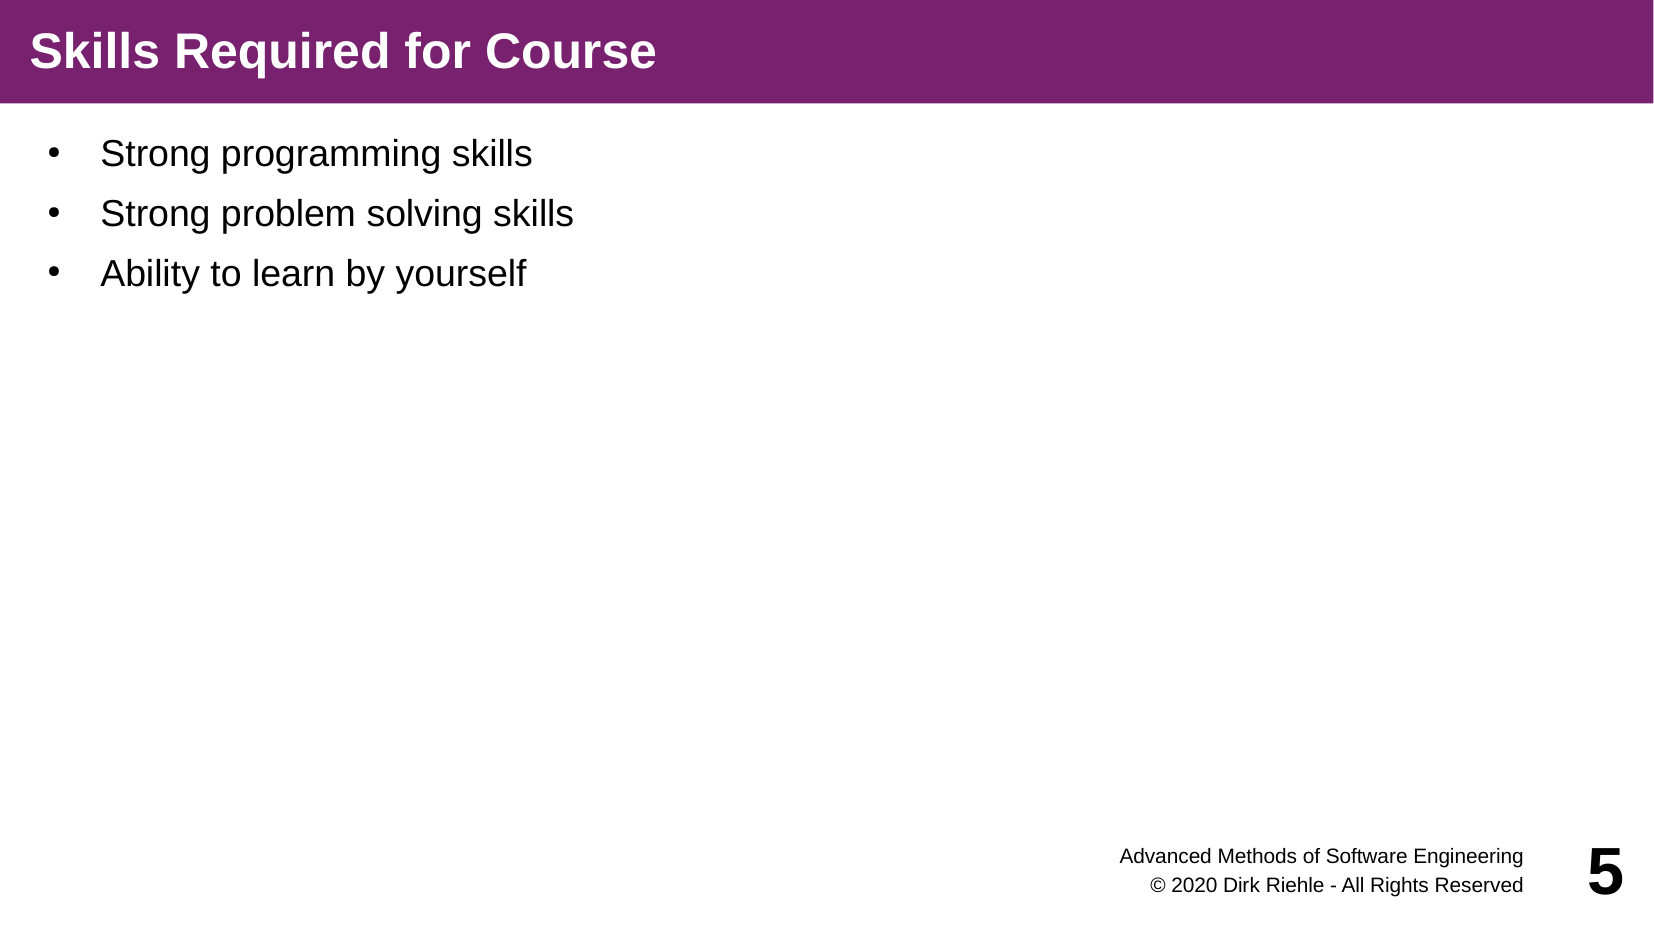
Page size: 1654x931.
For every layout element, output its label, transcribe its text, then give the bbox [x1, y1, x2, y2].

list Strong programming skills Strong problem solving skills Ability to learn by yourself [29, 132, 1625, 813]
title Skills Required for Course [0, 0, 1654, 104]
